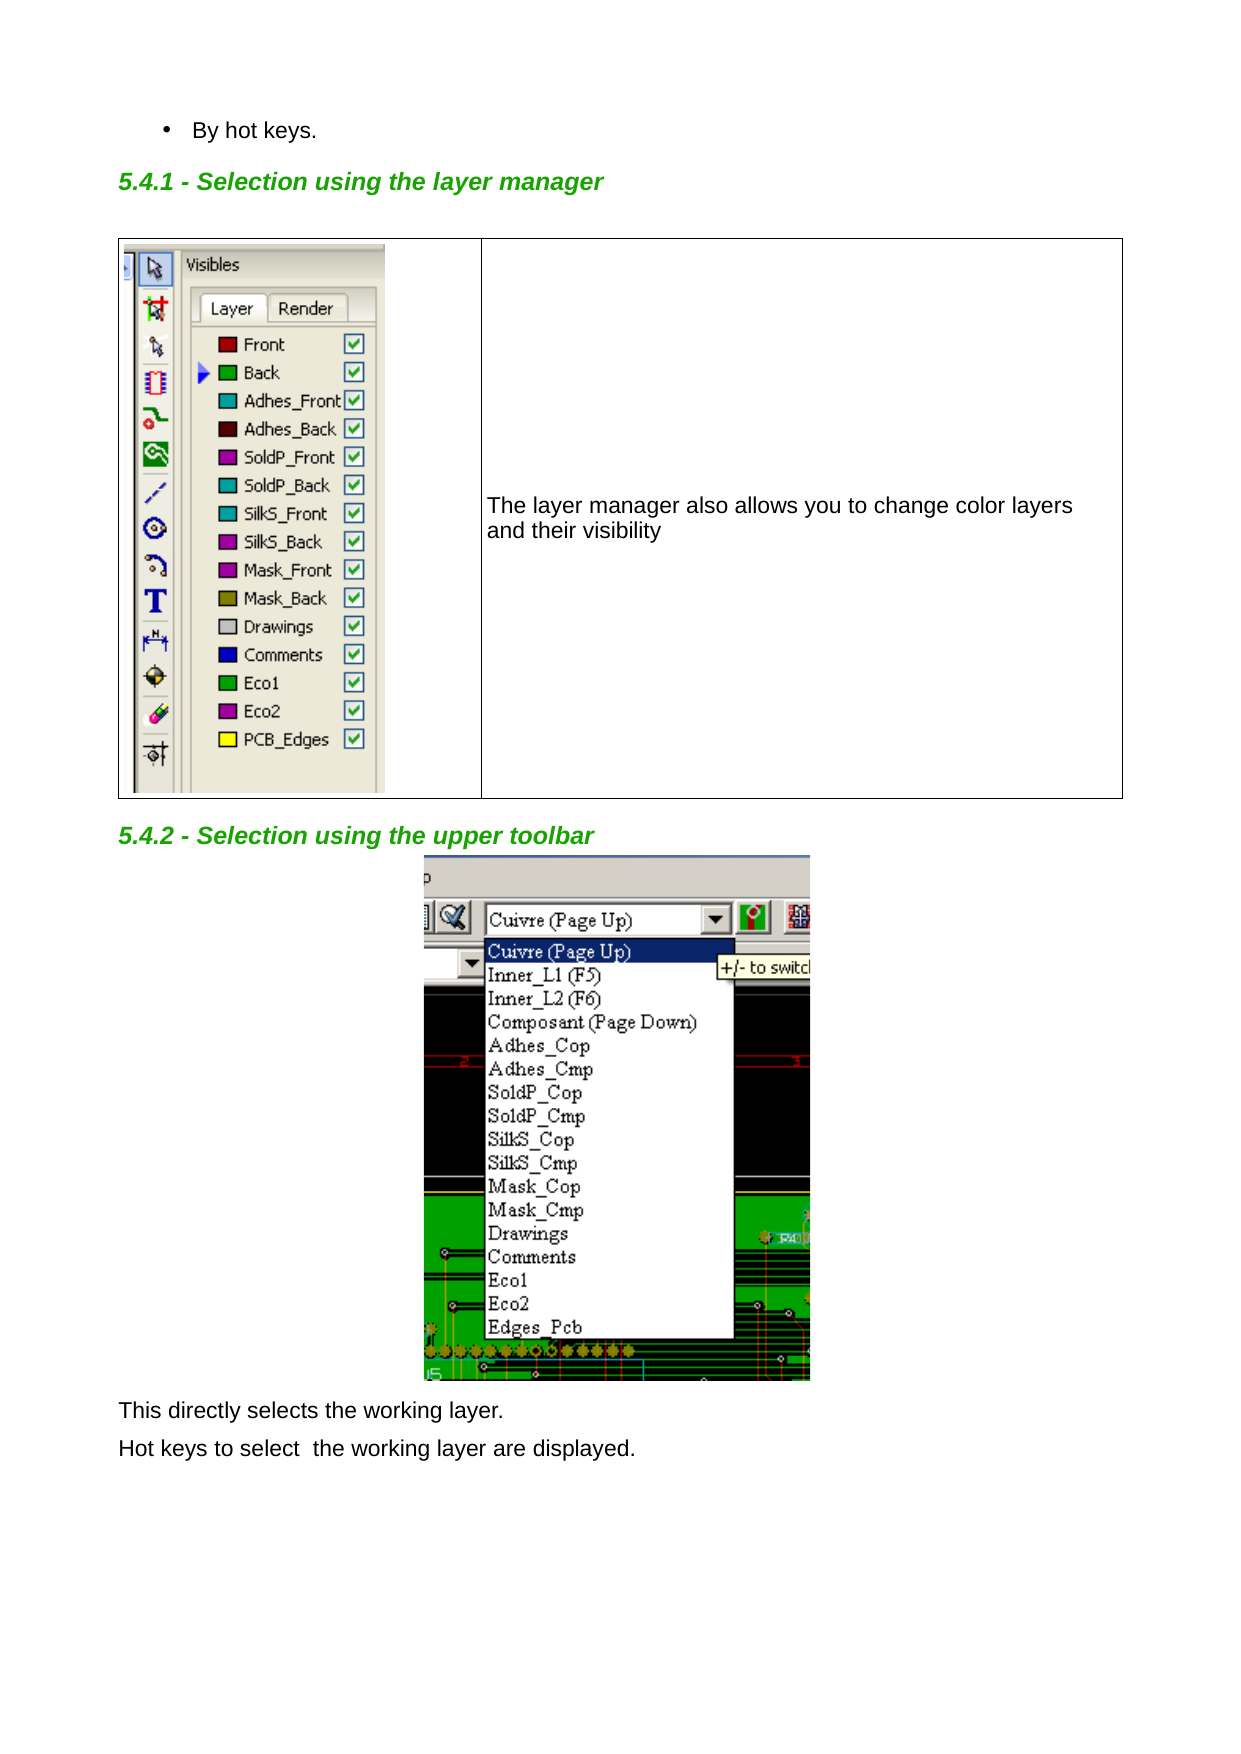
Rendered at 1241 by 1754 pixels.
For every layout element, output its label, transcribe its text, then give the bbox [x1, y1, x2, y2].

picture [423, 855, 811, 1381]
subtitle Selection using the upper toolbar [118, 821, 1122, 849]
text Hot keys to select the working layer are displayed. [118, 1436, 1122, 1461]
picture [123, 244, 385, 793]
list By hot keys. [162, 118, 1122, 144]
table_header [119, 239, 481, 798]
subtitle Selection using the layer manager [118, 167, 1122, 195]
table_header The layer manager also allows you to change color layers and their visibility [482, 239, 1122, 798]
text This directly selects the working layer. [118, 1398, 1122, 1423]
